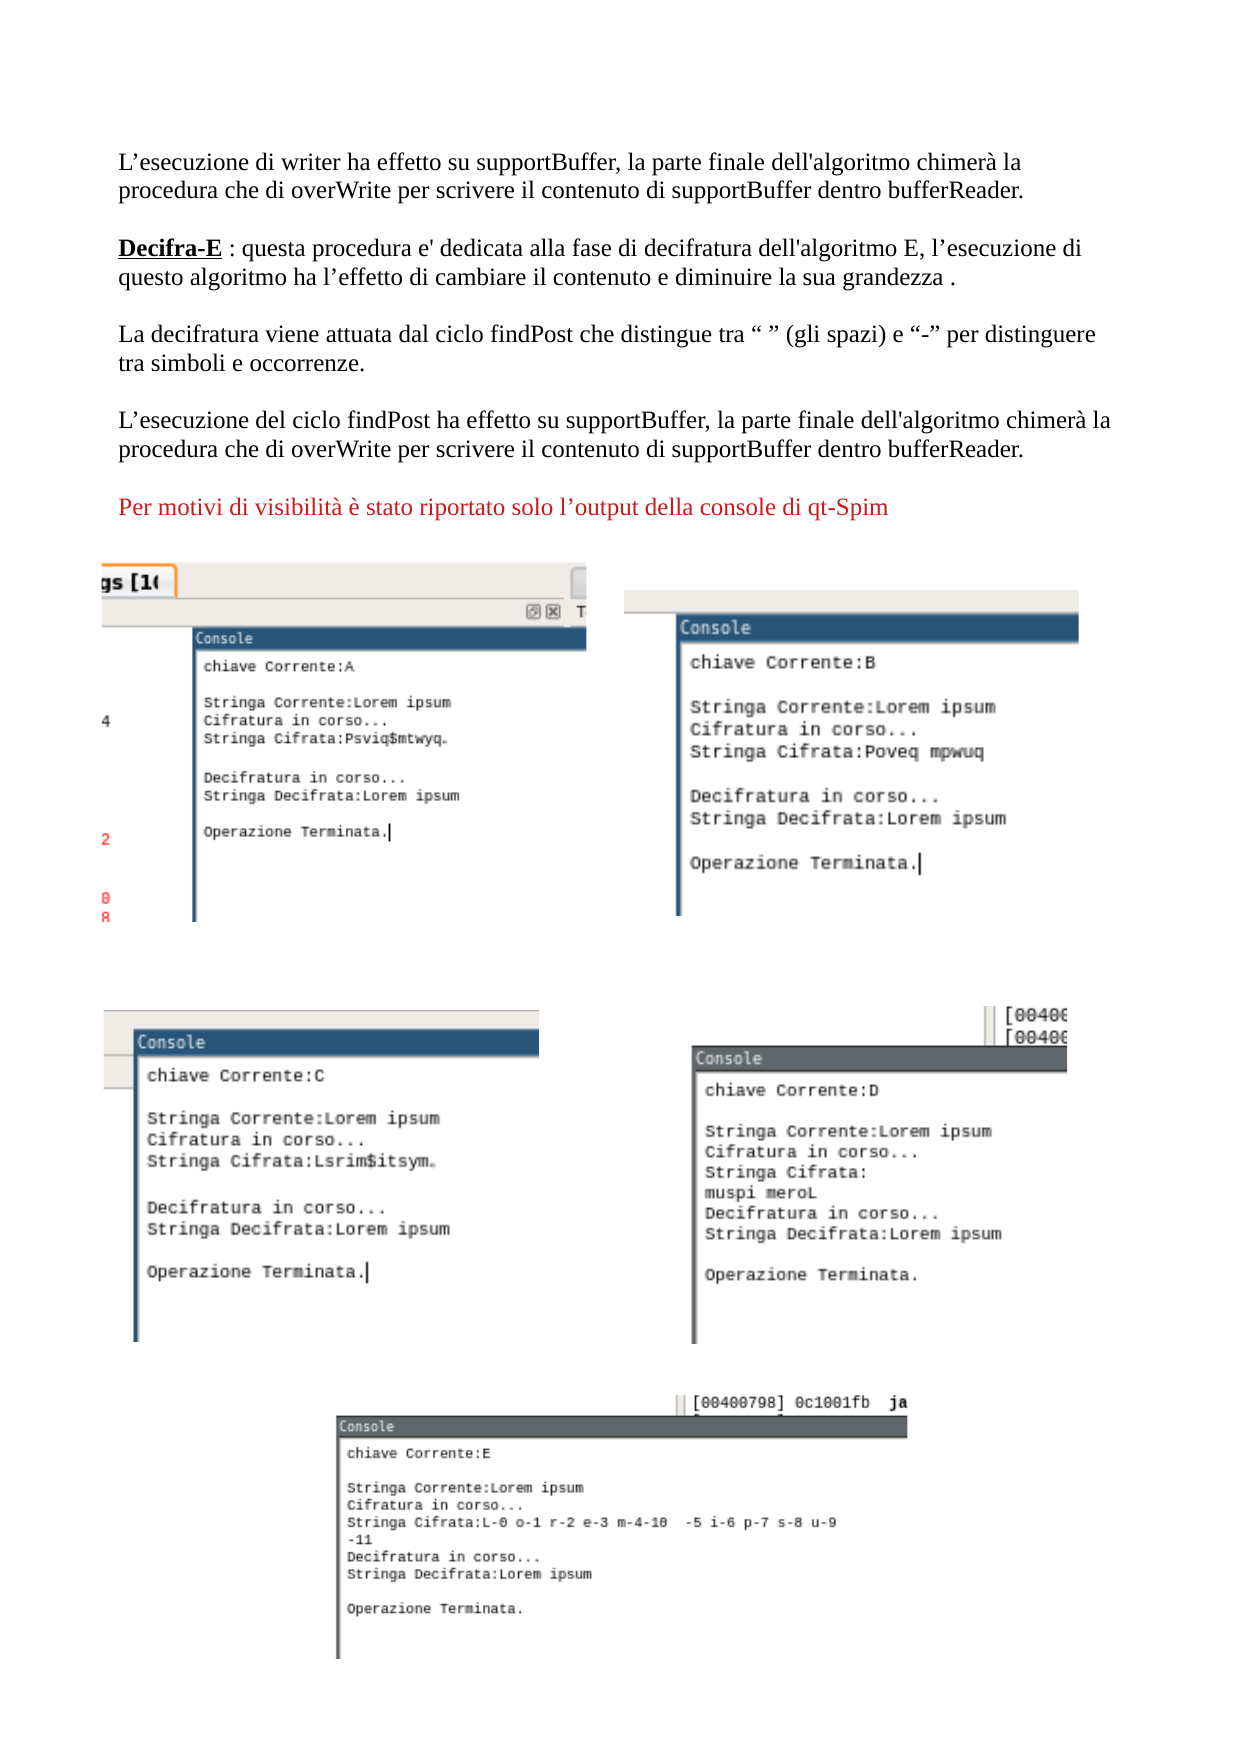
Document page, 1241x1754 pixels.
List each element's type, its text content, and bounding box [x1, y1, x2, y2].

picture [103, 1010, 539, 1342]
picture [622, 1006, 1068, 1344]
text L’esecuzione del ciclo findPost ha effetto su supportBuffer, la parte finale dell'algoritmo chimerà la procedura che di overWrite per scrivere il contenuto di supportBuffer dentro bufferReader. [118, 406, 1122, 463]
text La decifratura viene attuata dal ciclo findPost che distingue tra “ ” (gli spazi) e “-” per distinguere tra simboli e occorrenze. [118, 319, 1122, 377]
picture [101, 562, 587, 922]
picture [624, 590, 1079, 916]
text Decifra-E : questa procedura e' dedicata alla fase di decifratura dell'algoritmo E, l’esecuzione di questo algoritmo ha l’effetto di cambiare il contenuto e diminuire la sua grandezza . [118, 204, 1122, 291]
text Per motivi di visibilità è stato riportato solo l’output della console di qt-Spim [118, 492, 1122, 521]
text L’esecuzione di writer ha effetto su supportBuffer, la parte finale dell'algoritmo chimerà la procedura che di overWrite per scrivere il contenuto di supportBuffer dentro bufferReader. [118, 147, 1122, 204]
picture [292, 1395, 908, 1659]
